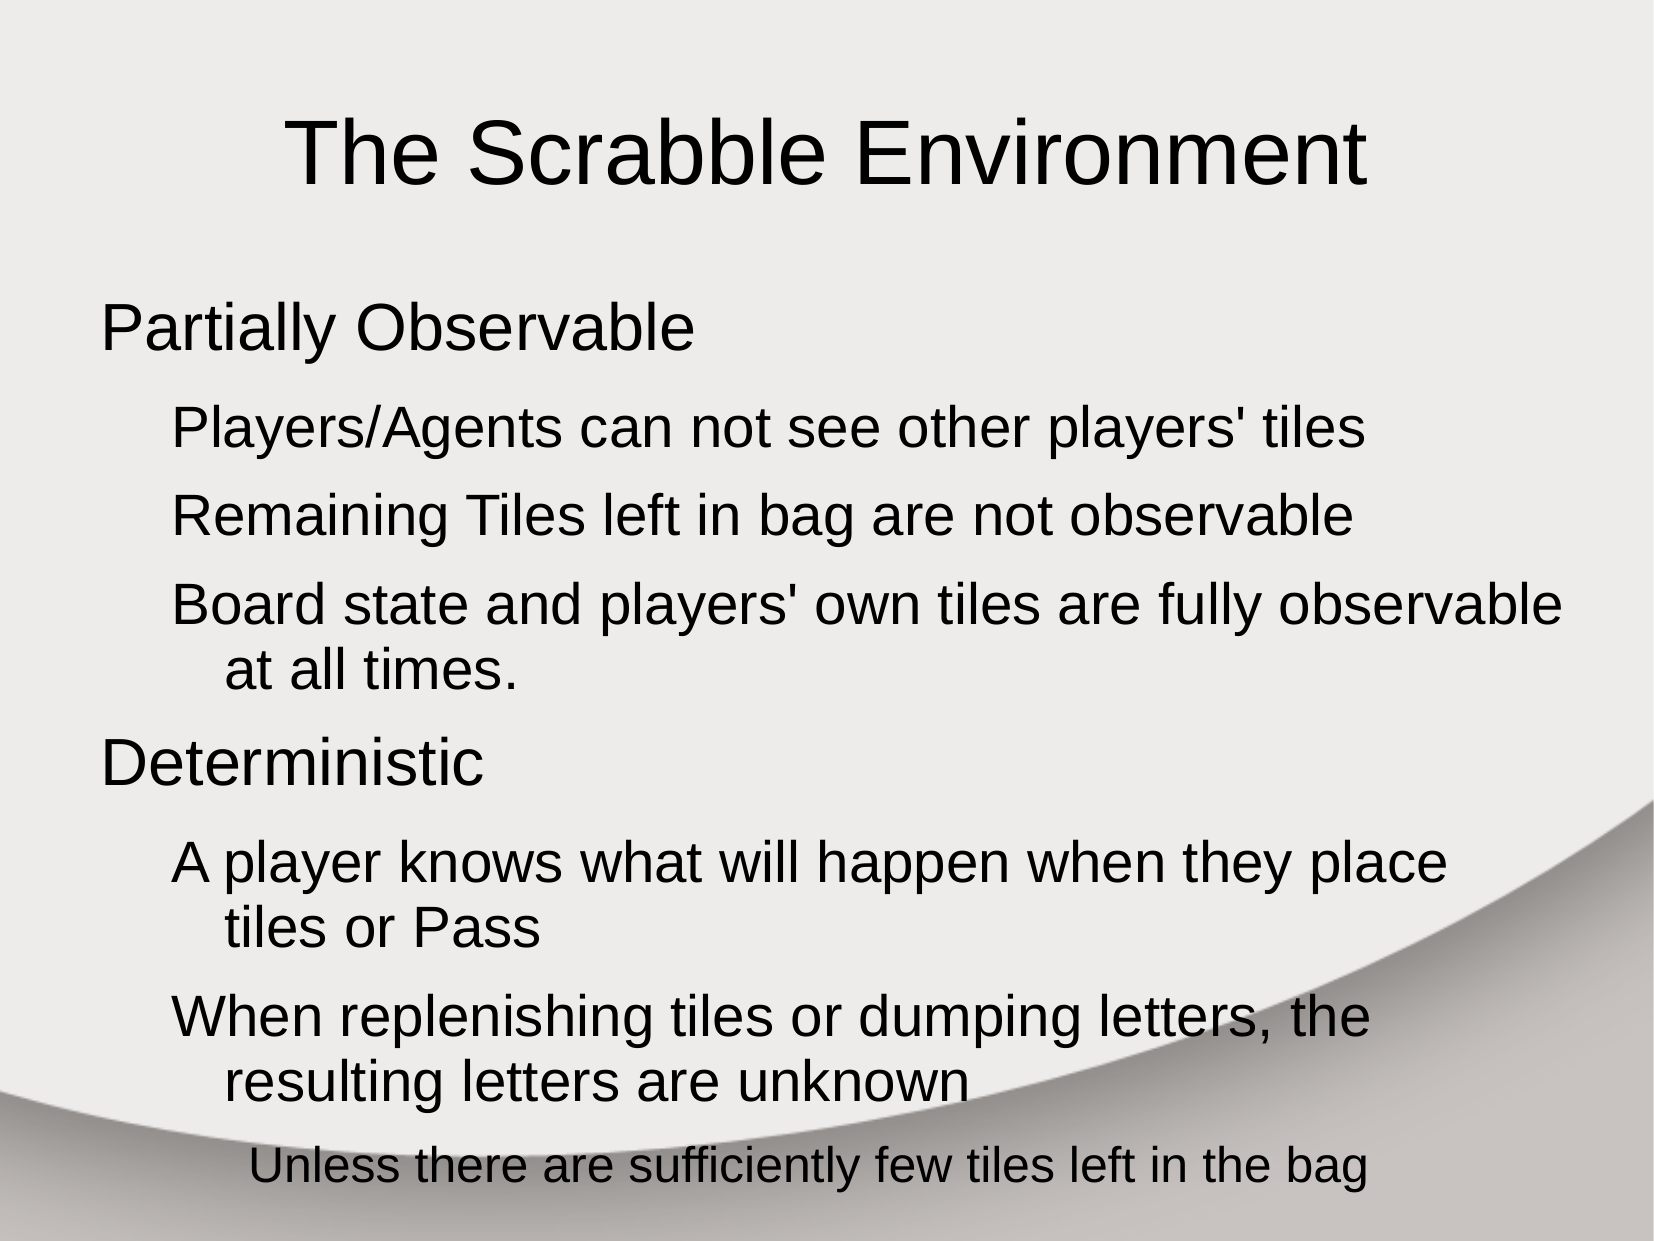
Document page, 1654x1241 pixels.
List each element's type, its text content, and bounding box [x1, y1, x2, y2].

title The Scrabble Environment [82, 56, 1571, 250]
list Partially Observable Players/Agents can not see other players' tiles Remaining Tiles left in bag are not observable Board state and players' own tiles are fully observable at all times. Deterministic A player knows what will happen when they place tiles or Pass When replenishing tiles or dumping letters, the resulting letters are unknown Unless there are sufficiently few tiles left in the bag [82, 290, 1571, 1191]
picture [0, 0, 1654, 1241]
